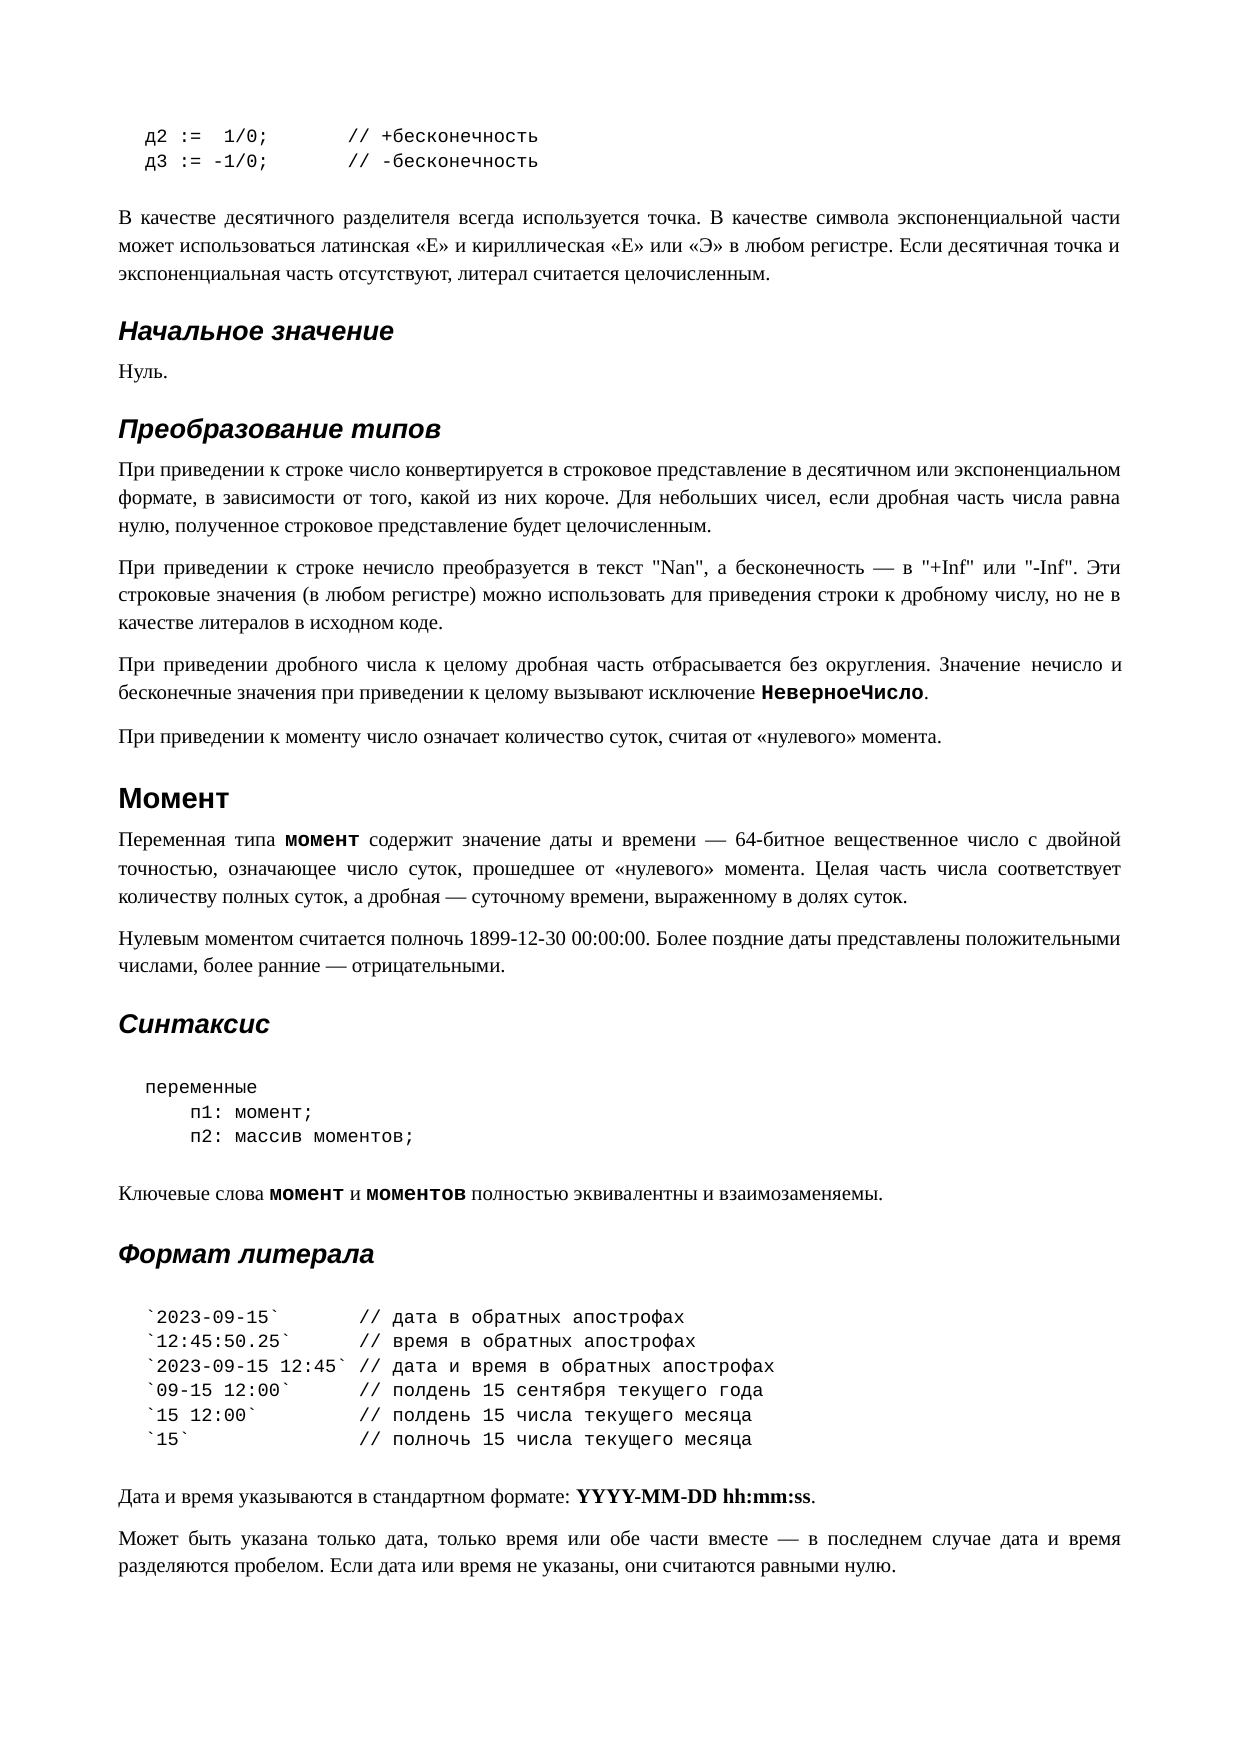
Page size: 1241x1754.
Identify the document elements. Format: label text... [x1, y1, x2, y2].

text Дата и время указываются в стандартном формате: YYYY-MM-DD hh:mm:ss. [118, 1484, 1122, 1508]
text При приведении к строке нечисло преобразуется в текст "Nan", а бесконечность — в "+Inf" или "-Inf". Эти строковые значения (в любом регистре) можно использовать для приведения строки к дробному числу, но не в качестве литералов в исходном коде. [118, 555, 1122, 634]
text `2023-09-15 12:45` // дата и время в обратных апострофах [136, 1348, 1104, 1372]
text `15` // полночь 15 числа текущего месяца [136, 1421, 1104, 1460]
text `15 12:00` // полдень 15 числа текущего месяца [136, 1397, 1104, 1421]
text `12:45:50.25` // время в обратных апострофах [136, 1323, 1104, 1348]
text При приведении дробного числа к целому дробная часть отбрасывается без округления. Значение нечисло и бесконечные значения при приведении к целому вызывают исключение НеверноеЧисло. [118, 652, 1122, 705]
text переменные п1: момент; п2: массив моментов; [136, 1069, 1104, 1157]
text Может быть указана только дата, только время или обе части вместе — в последнем случае дата и время разделяются пробелом. Если дата или время не указаны, они считаются равными нулю. [118, 1526, 1122, 1577]
subtitle Синтаксис [118, 1008, 1122, 1039]
subtitle Формат литерала [118, 1238, 1122, 1269]
text Переменная типа момент содержит значение даты и времени — 64-битное вещественное число с двойной точностью, означающее число суток, прошедшее от «нулевого» момента. Целая часть числа соответствует количеству полных суток, а дробная — суточному времени, выраженному в долях суток. [118, 827, 1122, 908]
text Ключевые слова момент и моментов полностью эквивалентны и взаимозаменяемы. [118, 1181, 1122, 1207]
text При приведении к моменту число означает количество суток, считая от «нулевого» момента. [118, 724, 1122, 748]
subtitle Начальное значение [118, 315, 1122, 346]
text В качестве десятичного разделителя всегда используется точка. В качестве символа экспоненциальной части может использоваться латинская «E» и кириллическая «Е» или «Э» в любом регистре. Если десятичная точка и экспоненциальная часть отсутствуют, литерал считается целочисленным. [118, 205, 1122, 284]
subtitle Момент [118, 781, 1122, 814]
text `09-15 12:00` // полдень 15 сентября текущего года [136, 1372, 1104, 1397]
text `2023-09-15` // дата в обратных апострофах [136, 1299, 1104, 1323]
text Нуль. [118, 359, 1122, 383]
text д2 := 1/0; // +бесконечность [136, 118, 1104, 142]
text При приведении к строке число конвертируется в строковое представление в десятичном или экспоненциальном формате, в зависимости от того, какой из них короче. Для небольших чисел, если дробная часть числа равна нулю, полученное строковое представление будет целочисленным. [118, 457, 1122, 537]
text д3 := -1/0; // -бесконечность [136, 142, 1104, 181]
text Нулевым моментом считается полночь 1899-12-30 00:00:00. Более поздние даты представлены положительными числами, более ранние — отрицательными. [118, 926, 1122, 977]
subtitle Преобразование типов [118, 413, 1122, 445]
